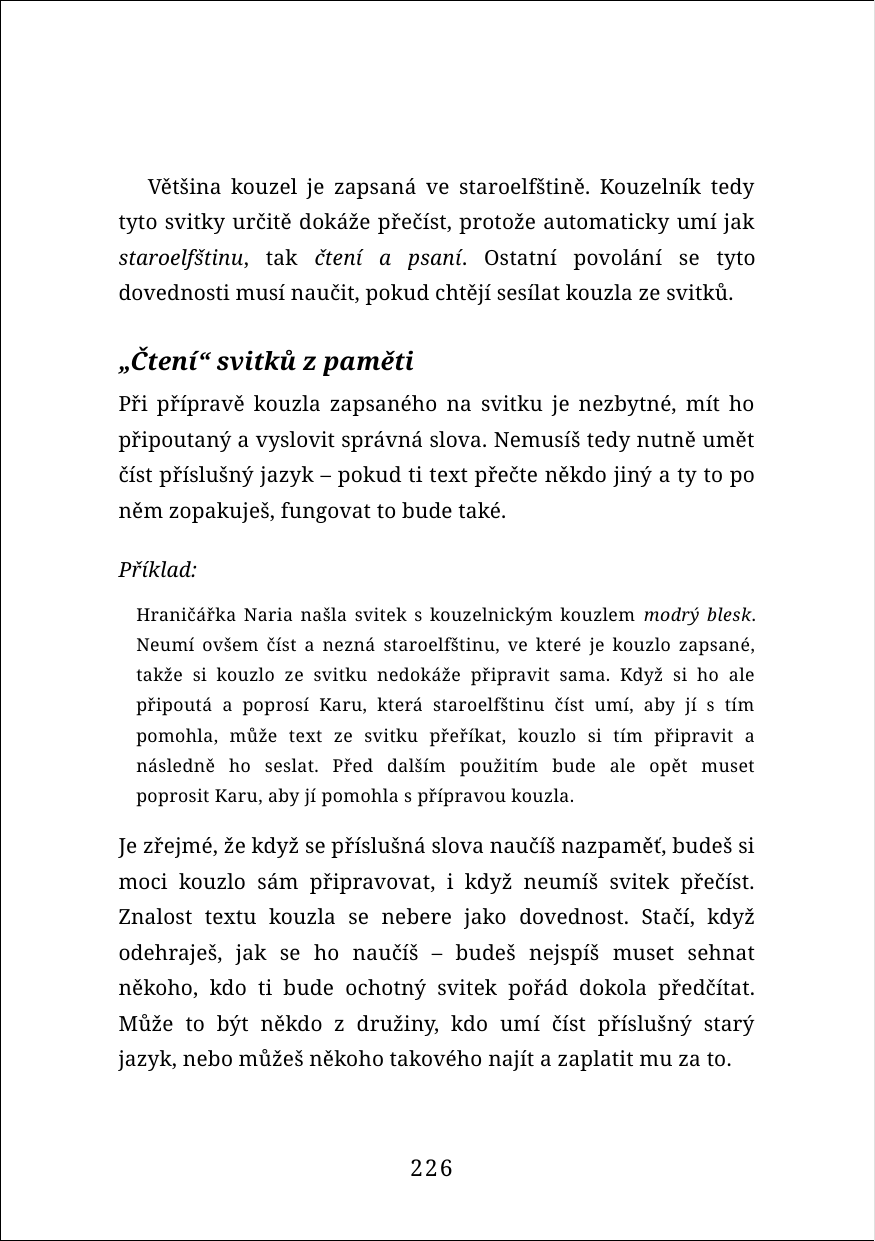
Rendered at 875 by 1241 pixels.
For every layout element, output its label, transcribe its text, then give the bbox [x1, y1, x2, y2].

text Hraničářka Naria našla svitek s kouzelnickým kouzlem modrý blesk. Neumí ovšem číst a nezná staroelfštinu, ve které je kouzlo zapsané, takže si kouzlo ze svitku nedokáže připravit sama. Když si ho ale připoutá a poprosí Karu, která staroelfštinu číst umí, aby jí s tím pomohla, může text ze svitku přeříkat, kouzlo si tím připravit a následně ho seslat. Před dalším použitím bude ale opět muset poprosit Karu, aby jí pomohla s přípravou kouzla. [136, 602, 756, 808]
subtitle „Čtení“ svitků z paměti [118, 343, 756, 377]
text Většina kouzel je zapsaná ve staroelfštině. Kouzelník tedy tyto svitky určitě dokáže přečíst, protože automaticky umí jak staroelfštinu, tak čtení a psaní. Ostatní povolání se tyto dovednosti musí naučit, pokud chtějí sesílat kouzla ze svitků. [118, 172, 756, 307]
text Při přípravě kouzla zapsaného na svitku je nezbytné, mít ho připoutaný a vyslovit správná slova. Nemusíš tedy nutně umět číst příslušný jazyk – pokud ti text přečte někdo jiný a ty to po něm zopakuješ, fungovat to bude také. [118, 389, 756, 524]
text Je zřejmé, že když se příslušná slova naučíš nazpaměť, budeš si moci kouzlo sám připravovat, i když neumíš svitek přečíst. Znalost textu kouzla se nebere jako dovednost. Stačí, když odehraješ, jak se ho naučíš – budeš nejspíš muset sehnat někoho, kdo ti bude ochotný svitek pořád dokola předčítat. Může to být někdo z družiny, kdo umí číst příslušný starý jazyk, nebo můžeš někoho takového najít a zaplatit mu za to. [118, 831, 756, 1073]
text Příklad: [118, 555, 756, 583]
